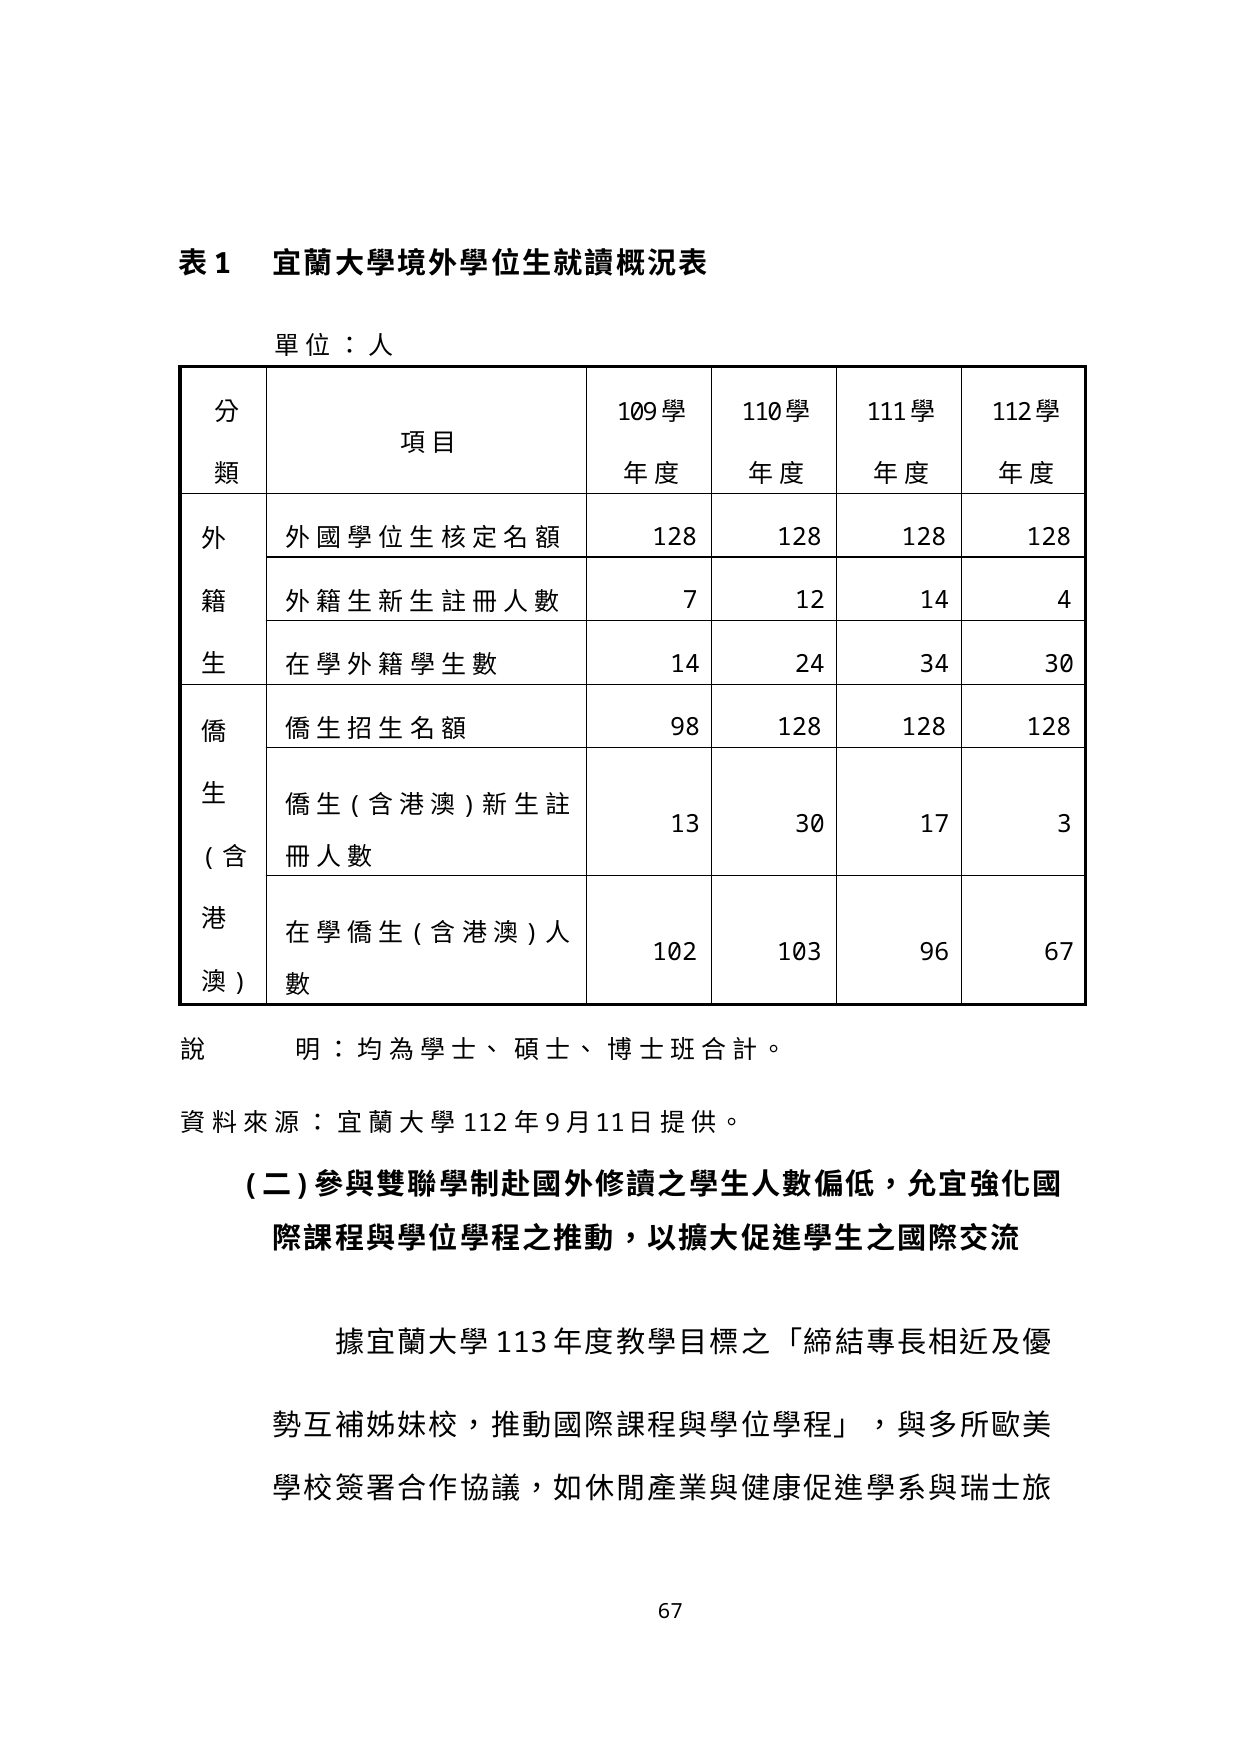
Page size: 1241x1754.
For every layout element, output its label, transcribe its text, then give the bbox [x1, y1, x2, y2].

table_cell 僑生招生名額 [267, 685, 586, 747]
table_cell 12 [712, 558, 836, 620]
table_header 項目 [267, 368, 586, 493]
table_cell 128 [712, 494, 836, 556]
table_cell 102 [587, 876, 711, 1003]
table_header 分類 [182, 368, 266, 493]
table_header 111學年度 [837, 368, 961, 493]
text 表1 宜蘭大學境外學位生就讀概況表 單位：人 [177, 177, 1063, 365]
table_cell 僑生(含港澳) [182, 685, 266, 1003]
table_header 112學年度 [962, 368, 1084, 493]
table_cell 128 [962, 685, 1084, 747]
table_cell 98 [587, 685, 711, 747]
table_cell 30 [962, 621, 1084, 683]
table_cell 128 [837, 685, 961, 747]
table_cell 13 [587, 748, 711, 875]
table_cell 128 [712, 685, 836, 747]
table_cell 外籍生新生註冊人數 [267, 558, 586, 620]
text (二)參與雙聯學制赴國外修讀之學生人數偏低，允宜強化國際課程與學位學程之推動，以擴大促進學生之國際交流 [236, 1131, 1063, 1256]
table_cell 僑生(含港澳)新生註冊人數 [267, 748, 586, 875]
table_cell 17 [837, 748, 961, 875]
table_cell 96 [837, 876, 961, 1003]
table_cell 3 [962, 748, 1084, 875]
table_cell 128 [587, 494, 711, 556]
table_cell 外籍生 [182, 494, 266, 683]
table_cell 7 [587, 558, 711, 620]
table_cell 34 [837, 621, 961, 683]
table_cell 103 [712, 876, 836, 1003]
table_cell 128 [837, 494, 961, 556]
table_cell 4 [962, 558, 1084, 620]
text 據宜蘭大學113年度教學目標之「締結專長相近及優勢互補姊妹校，推動國際課程與學位學程」，與多所歐美學校簽署合作協議，如休閒產業與健康促進學系與瑞士旅 [266, 1256, 1063, 1506]
table_cell 外國學位生核定名額 [267, 494, 586, 556]
table_cell 30 [712, 748, 836, 875]
table_cell 在學外籍學生數 [267, 621, 586, 683]
table_cell 14 [587, 621, 711, 683]
table_cell 在學僑生(含港澳)人數 [267, 876, 586, 1003]
table_header 110學年度 [712, 368, 836, 493]
table_cell 14 [837, 558, 961, 620]
table_cell 24 [712, 621, 836, 683]
text 資料來源：宜蘭大學112年9月11日提供。 [177, 1069, 1063, 1131]
table_header 109學年度 [587, 368, 711, 493]
table_cell 67 [962, 876, 1084, 1003]
table_cell 128 [962, 494, 1084, 556]
text 說 明：均為學士、碩士、博士班合計。 [177, 1006, 1063, 1069]
